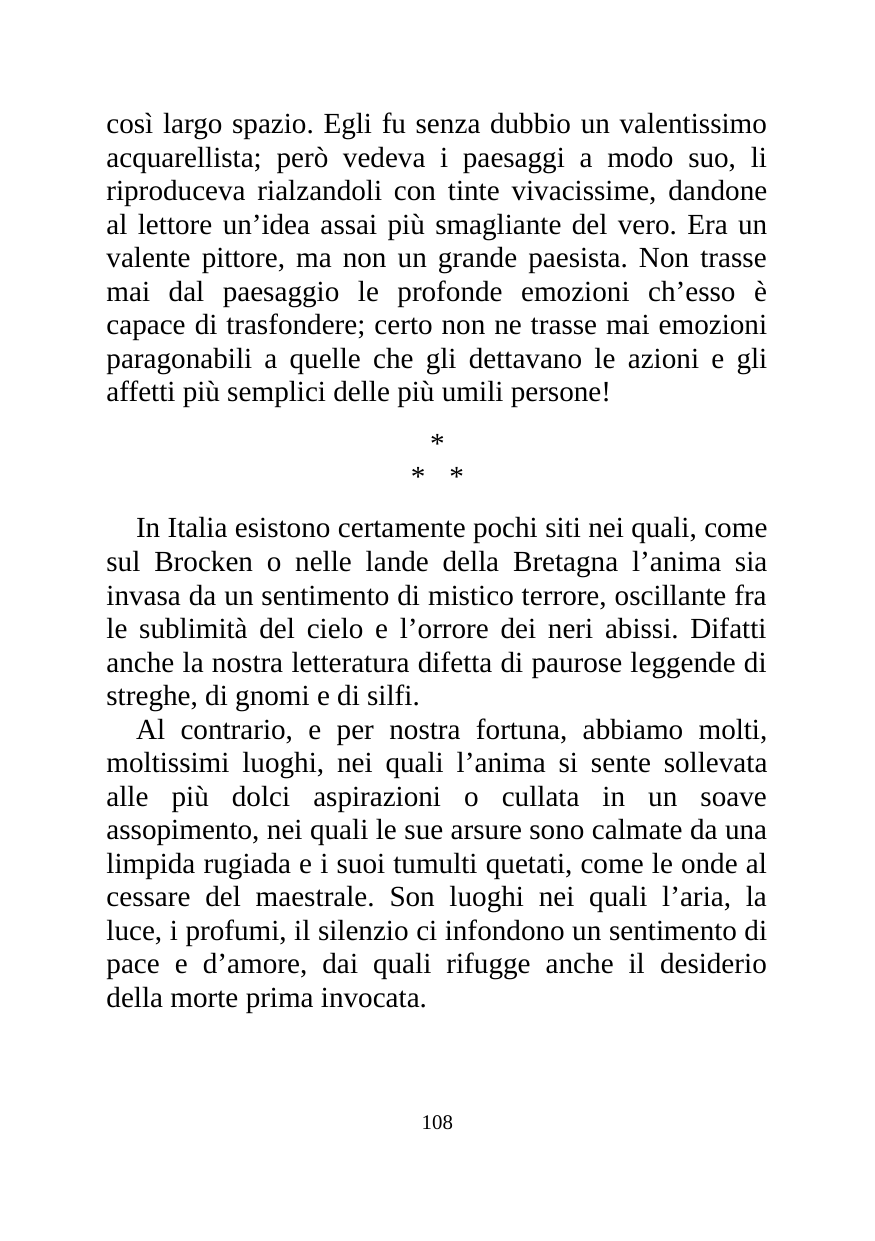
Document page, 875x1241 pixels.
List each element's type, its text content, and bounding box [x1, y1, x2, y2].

text * * * [106, 426, 768, 493]
text Al contrario, e per nostra fortuna, abbiamo molti, moltissimi luoghi, nei quali l’anima si sente sollevata alle più dolci aspirazioni o cullata in un soave assopimento, nei quali le sue arsure sono calmate da una limpida rugiada e i suoi tumulti quetati, come le onde al cessare del maestrale. Son luoghi nei quali l’aria, la luce, i profumi, il silenzio ci infondono un sentimento di pace e d’amore, dai quali rifugge anche il desiderio della morte prima invocata. [106, 712, 768, 1014]
text così largo spazio. Egli fu senza dubbio un valentissimo acquarellista; però vedeva i paesaggi a modo suo, li riproduceva rialzandoli con tinte vivacissime, dandone al lettore un’idea assai più smagliante del vero. Era un valente pittore, ma non un grande paesista. Non trasse mai dal paesaggio le profonde emozioni ch’esso è capace di trasfondere; certo non ne trasse mai emozioni paragonabili a quelle che gli dettavano le azioni e gli affetti più semplici delle più umili persone! [106, 106, 768, 408]
text In Italia esistono certamente pochi siti nei quali, come sul Brocken o nelle lande della Bretagna l’anima sia invasa da un sentimento di mistico terrore, oscillante fra le sublimità del cielo e l’orrore dei neri abissi. Difatti anche la nostra letteratura difetta di paurose leggende di streghe, di gnomi e di silfi. [106, 511, 768, 712]
